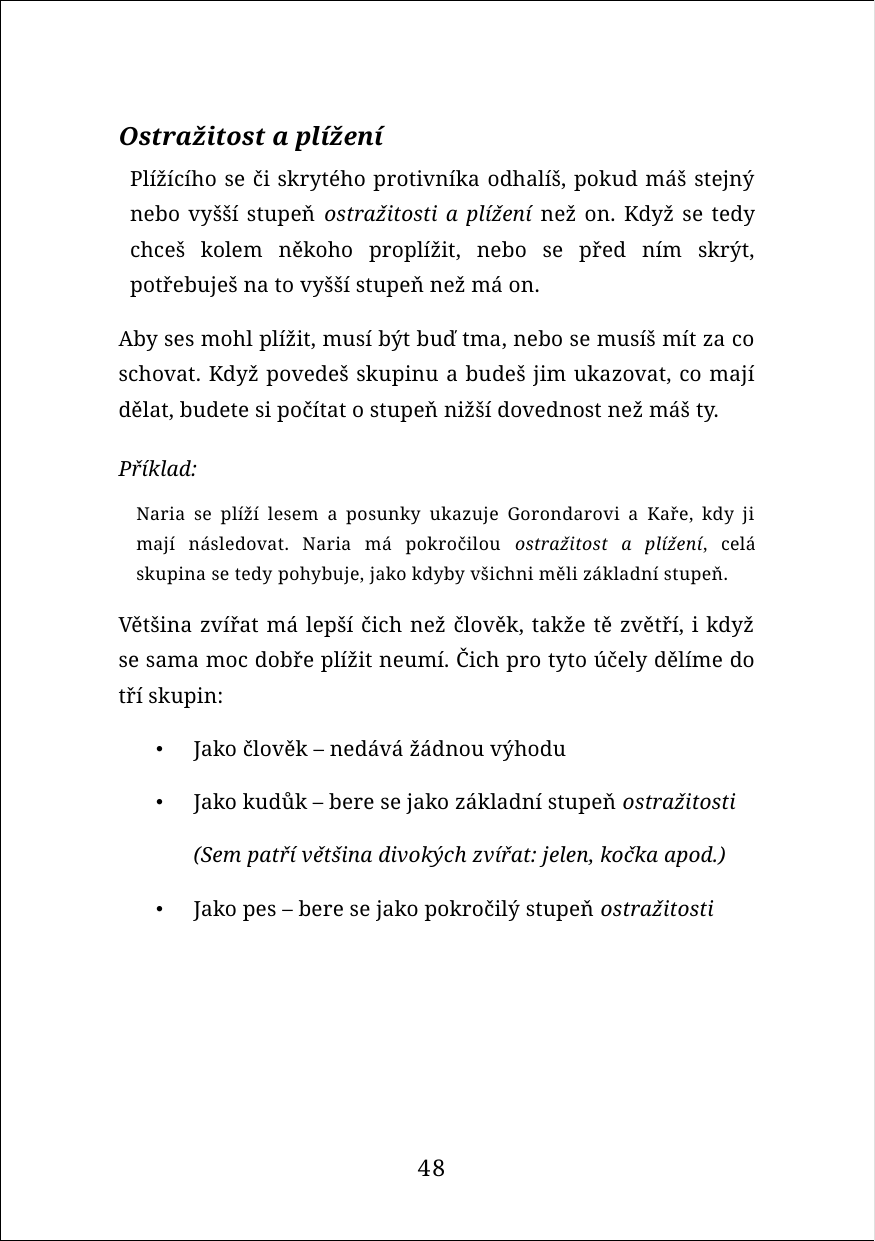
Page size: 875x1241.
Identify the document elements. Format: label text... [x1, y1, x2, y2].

text Plížícího se či skrytého protivníka odhalíš, pokud máš stejný nebo vyšší stupeň ostražitosti a plížení než on. Když se tedy chceš kolem někoho proplížit, nebo se před ním skrýt, potřebuješ na to vyšší stupeň než má on. [130, 164, 756, 299]
list Jako kudůk – bere se jako základní stupeň ostražitosti [156, 787, 756, 816]
list Jako člověk – nedává žádnou výhodu [156, 734, 756, 762]
text Aby ses mohl plížit, musí být buď tma, nebo se musíš mít za co schovat. Když povedeš skupinu a budeš jim ukazovat, co mají dělat, budete si počítat o stupeň nižší dovednost než máš ty. [118, 324, 756, 423]
list Jako pes – bere se jako pokročilý stupeň ostražitosti [156, 894, 756, 922]
text Naria se plíží lesem a posunky ukazuje Gorondarovi a Kaře, kdy ji mají následovat. Naria má pokročilou ostražitost a plížení, celá skupina se tedy pohybuje, jako kdyby všichni měli základní stupeň. [136, 501, 756, 586]
text Příklad: [118, 454, 756, 482]
list (Sem patří většina divokých zvířat: jelen, kočka apod.) [156, 840, 756, 869]
subtitle Ostražitost a plížení [118, 118, 756, 152]
text Většina zvířat má lepší čich než člověk, takže tě zvětří, i když se sama moc dobře plížit neumí. Čich pro tyto účely dělíme do tří skupin: [118, 610, 756, 709]
